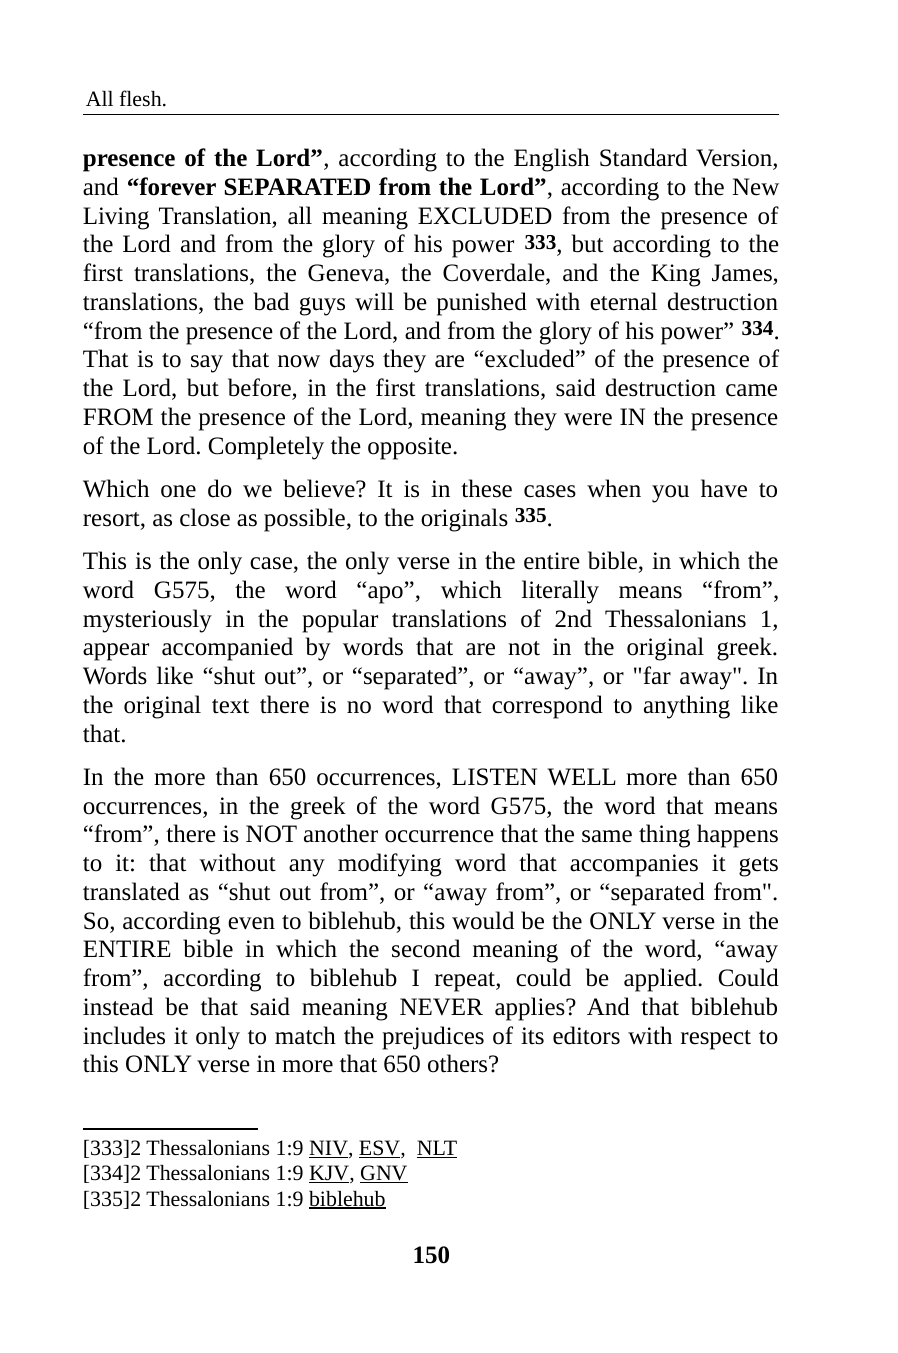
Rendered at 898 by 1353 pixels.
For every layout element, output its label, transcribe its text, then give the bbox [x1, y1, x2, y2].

text This is the only case, the only verse in the entire bible, in which the word G575, the word “apo”, which literally means “from”, mysteriously in the popular translations of 2nd Thessalonians 1, appear accompanied by words that are not in the original greek. Words like “shut out”, or “separated”, or “away”, or "far away". In the original text there is no word that correspond to anything like that. [83, 546, 779, 747]
text 2 Thessalonians 1:9 NIV, ESV, NLT [83, 1135, 779, 1160]
text In the more than 650 occurrences, LISTEN WELL more than 650 occurrences, in the greek of the word G575, the word that means “from”, there is NOT another occurrence that the same thing happens to it: that without any modifying word that accompanies it gets translated as “shut out from”, or “away from”, or “separated from". So, according even to biblehub, this would be the ONLY verse in the ENTIRE bible in which the second meaning of the word, “away from”, according to biblehub I repeat, could be applied. Could instead be that said meaning NEVER applies? And that biblehub includes it only to match the prejudices of its editors with respect to this ONLY verse in more that 650 others? [83, 762, 779, 1078]
text Which one do we believe? It is in these cases when you have to resort, as close as possible, to the originals . [83, 474, 779, 532]
text 2 Thessalonians 1:9 biblehub [83, 1186, 779, 1211]
text 2 Thessalonians 1:9 KJV, GNV [83, 1160, 779, 1186]
text presence of the Lord”, according to the English Standard Version, and “forever SEPARATED from the Lord”, according to the New Living Translation, all meaning EXCLUDED from the presence of the Lord and from the glory of his power , but according to the first translations, the Geneva, the Coverdale, and the King James, translations, the bad guys will be punished with eternal destruction “from the presence of the Lord, and from the glory of his power” . That is to say that now days they are “excluded” of the presence of the Lord, but before, in the first translations, said destruction came FROM the presence of the Lord, meaning they were IN the presence of the Lord. Completely the opposite. [83, 143, 779, 459]
